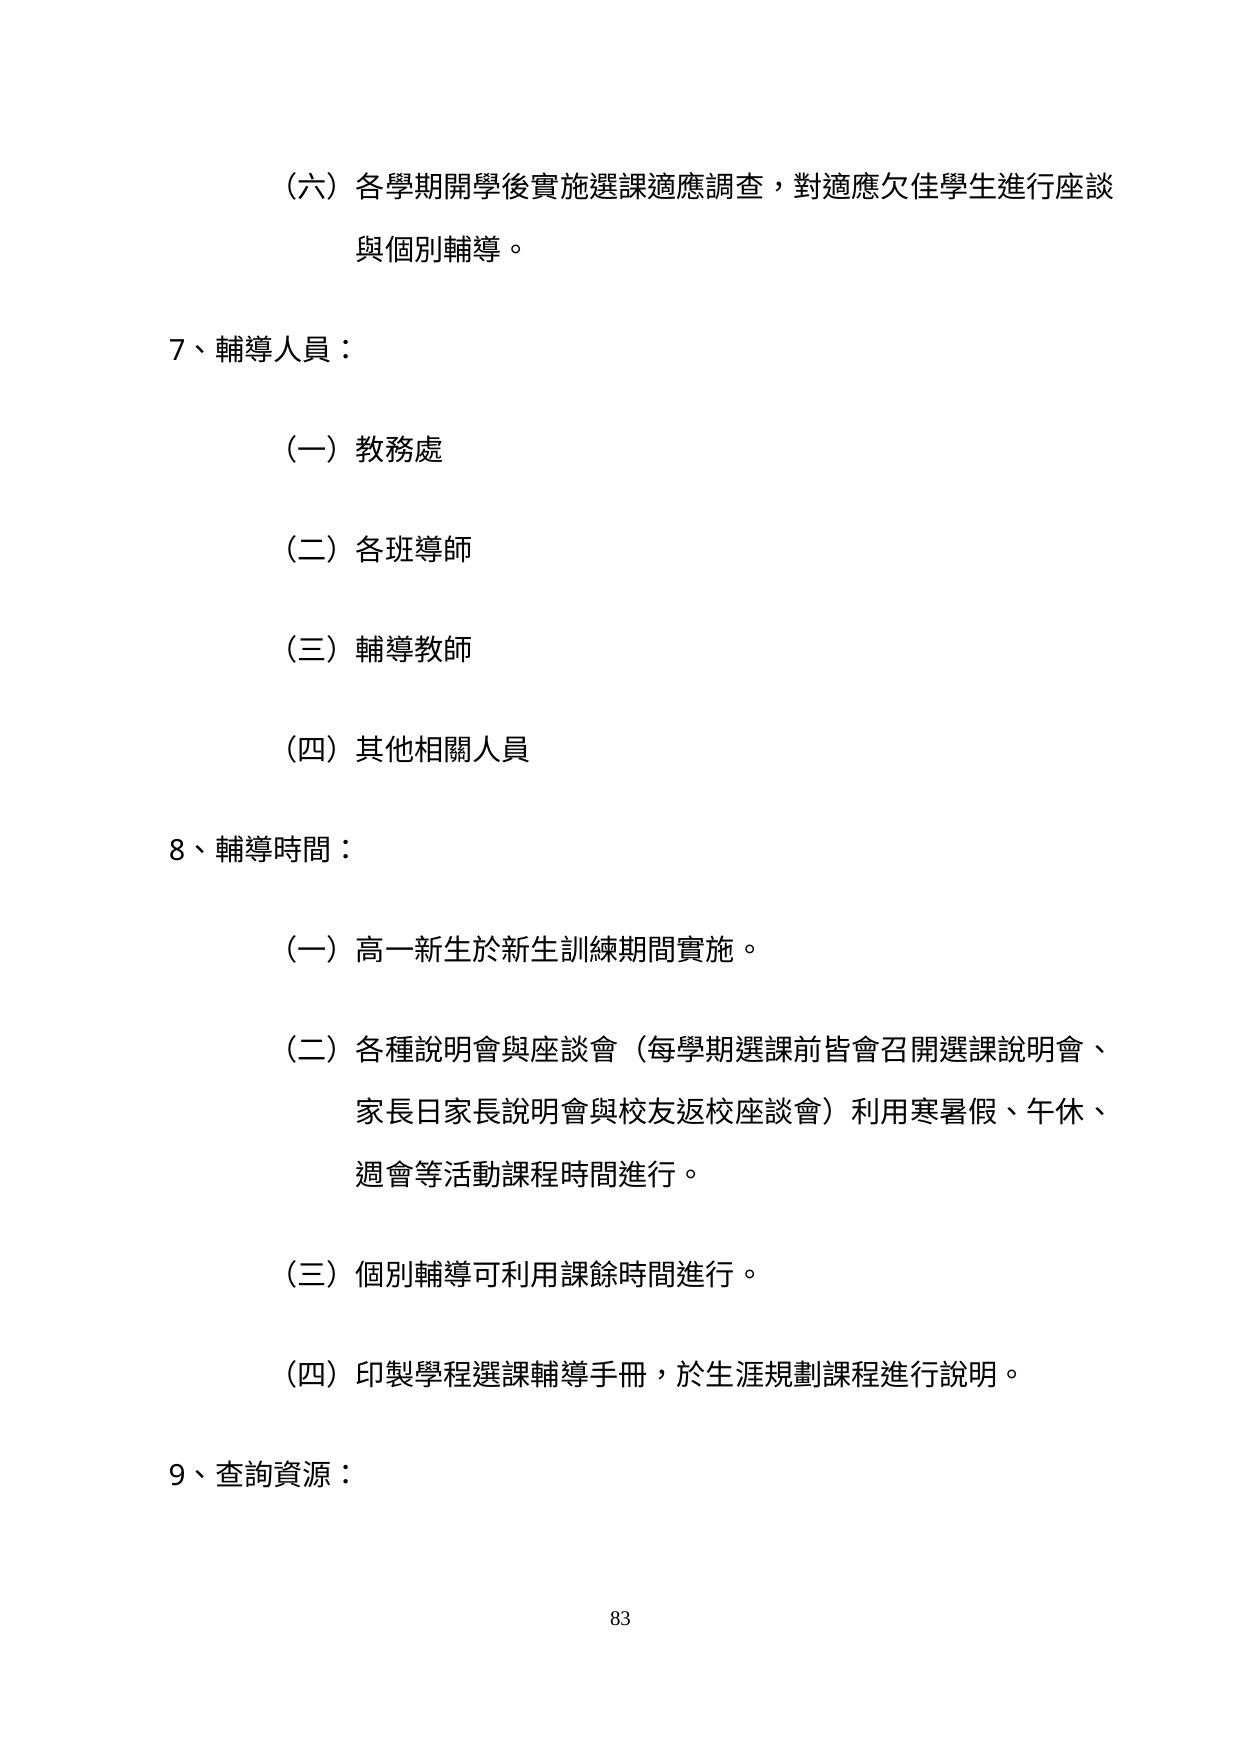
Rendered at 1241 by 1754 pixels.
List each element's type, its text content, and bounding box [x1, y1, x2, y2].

text （一）教務處 [218, 406, 1122, 468]
text （二）各班導師 [218, 506, 1122, 568]
text （一）高一新生於新生訓練期間實施。 [218, 906, 1122, 968]
text （三）個別輔導可利用課餘時間進行。 [218, 1231, 1122, 1293]
text （三）輔導教師 [218, 606, 1122, 668]
text （六）各學期開學後實施選課適應調查，對適應欠佳學生進行座談與個別輔導。 [268, 143, 1122, 268]
text （四）印製學程選課輔導手冊，於生涯規劃課程進行說明。 [218, 1331, 1122, 1393]
text （二）各種說明會與座談會（每學期選課前皆會召開選課說明會、家長日家長說明會與校友返校座談會）利用寒暑假、午休、週會等活動課程時間進行。 [268, 1006, 1122, 1193]
list 輔導時間： [168, 806, 1122, 868]
list 輔導人員： [168, 306, 1122, 368]
list 查詢資源： [168, 1431, 1122, 1493]
text （四）其他相關人員 [218, 706, 1122, 768]
